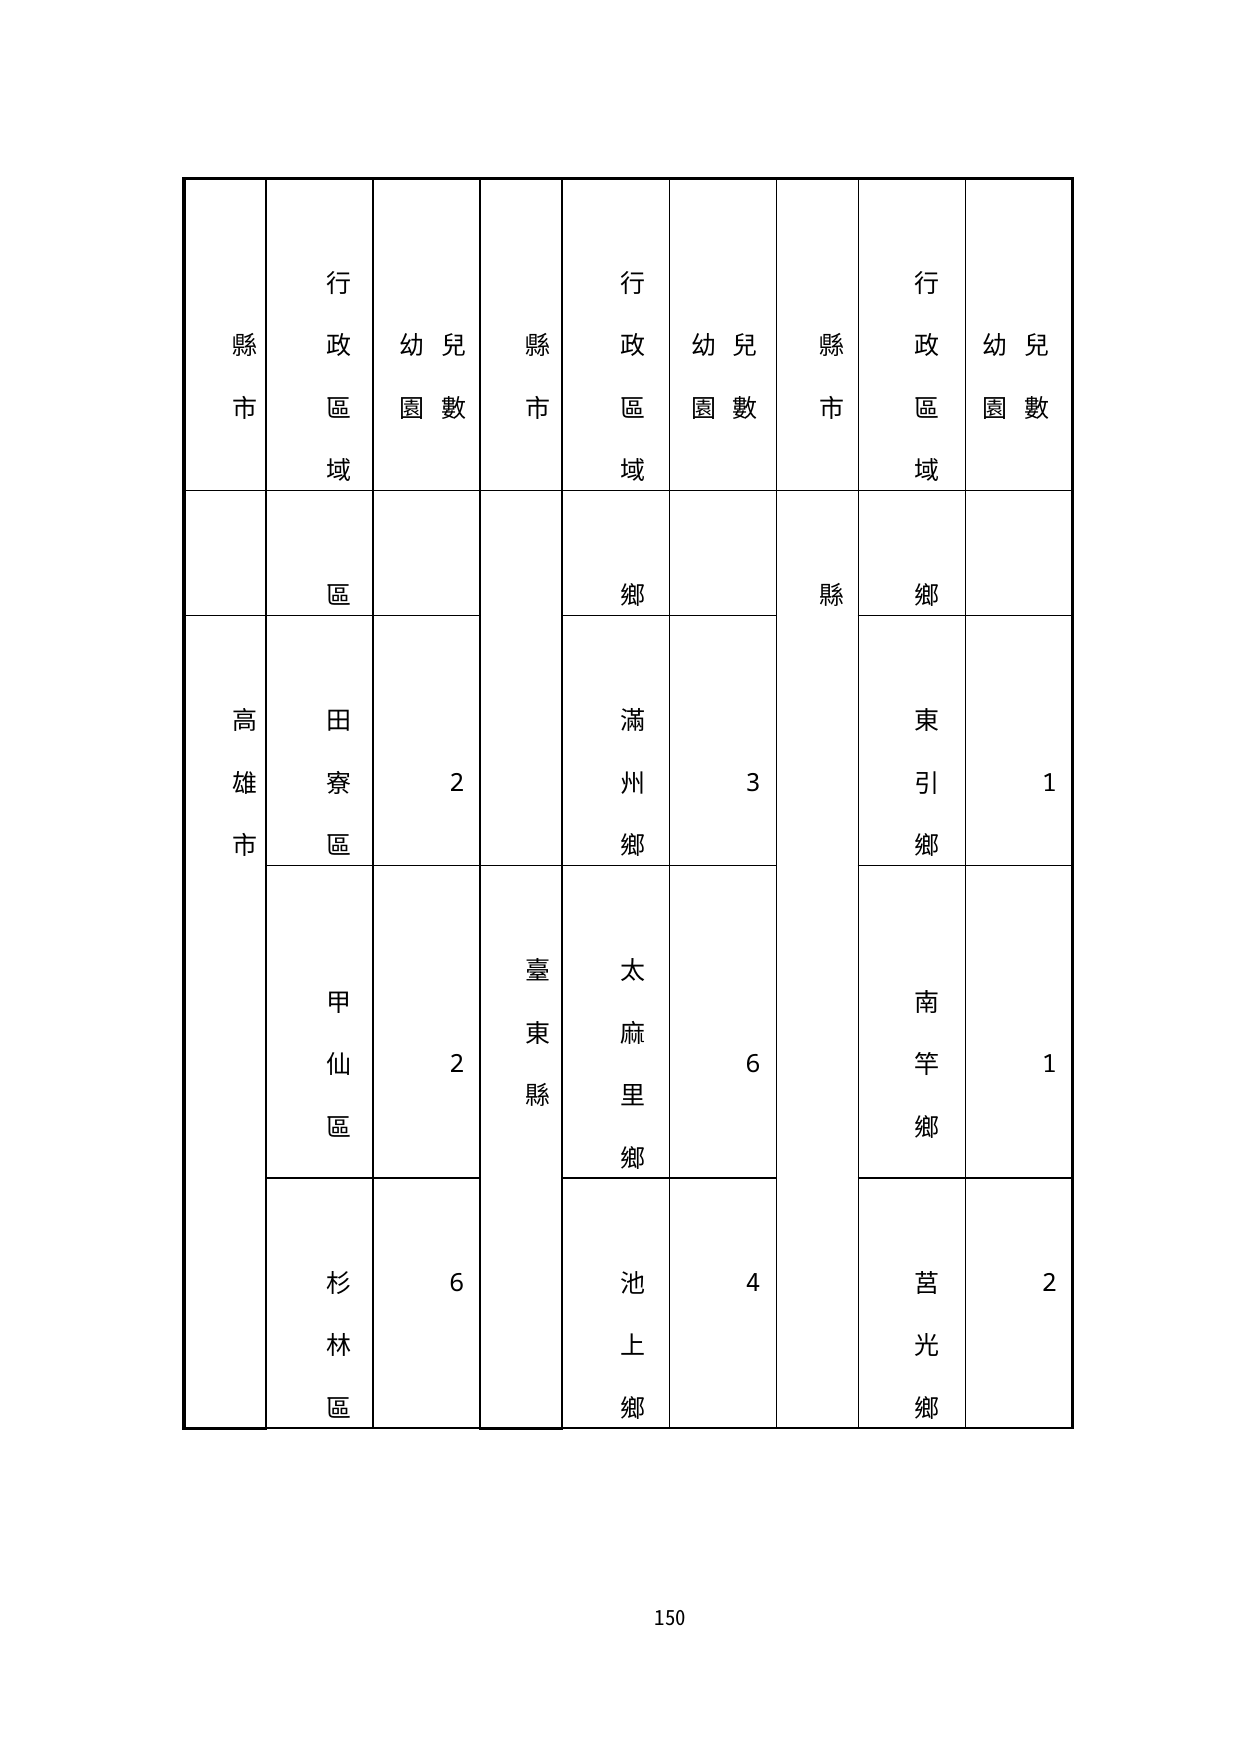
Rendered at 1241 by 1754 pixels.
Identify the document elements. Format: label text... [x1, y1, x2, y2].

table_cell 2 [374, 616, 479, 865]
table_cell 2 [966, 1179, 1071, 1427]
table_cell [966, 491, 1071, 615]
table_cell 6 [374, 1179, 479, 1427]
table_header 行政區域 [859, 180, 965, 490]
table_header 縣市 [186, 180, 265, 490]
table_header 幼兒園數 [670, 180, 776, 490]
table_cell 杉林區 [267, 1179, 372, 1427]
table_header 幼兒園數 [966, 180, 1071, 490]
table_header 縣市 [481, 180, 561, 490]
table_cell [186, 491, 265, 615]
table_cell 1 [966, 616, 1071, 865]
table_cell [481, 491, 561, 865]
table_cell [374, 491, 479, 615]
table_cell 鄉 [563, 491, 669, 615]
table_cell 區 [267, 491, 372, 615]
table_header 縣市 [777, 180, 858, 490]
table_cell [670, 491, 776, 615]
table_header 行政區域 [563, 180, 669, 490]
table_cell 2 [374, 866, 479, 1177]
table_header 幼兒園數 [374, 180, 479, 490]
table_cell 1 [966, 866, 1071, 1177]
table_cell 東引鄉 [859, 616, 965, 865]
table_cell 3 [670, 616, 776, 865]
table_cell 莒光鄉 [859, 1179, 965, 1427]
table_cell 南竿鄉 [859, 866, 965, 1177]
table_cell 臺東縣 [481, 866, 561, 1427]
table_cell 4 [670, 1179, 776, 1427]
table_cell 鄉 [859, 491, 965, 615]
table_cell 縣 [777, 491, 858, 1427]
table_cell 高雄市 [186, 616, 265, 1427]
table_cell 6 [670, 866, 776, 1177]
table_header 行政區域 [267, 180, 372, 490]
table_cell 田寮區 [267, 616, 372, 865]
table_cell 甲仙區 [267, 866, 372, 1177]
table_cell 滿州鄉 [563, 616, 669, 865]
table_cell 太麻里鄉 [563, 866, 669, 1177]
table_cell 池上鄉 [563, 1179, 669, 1427]
